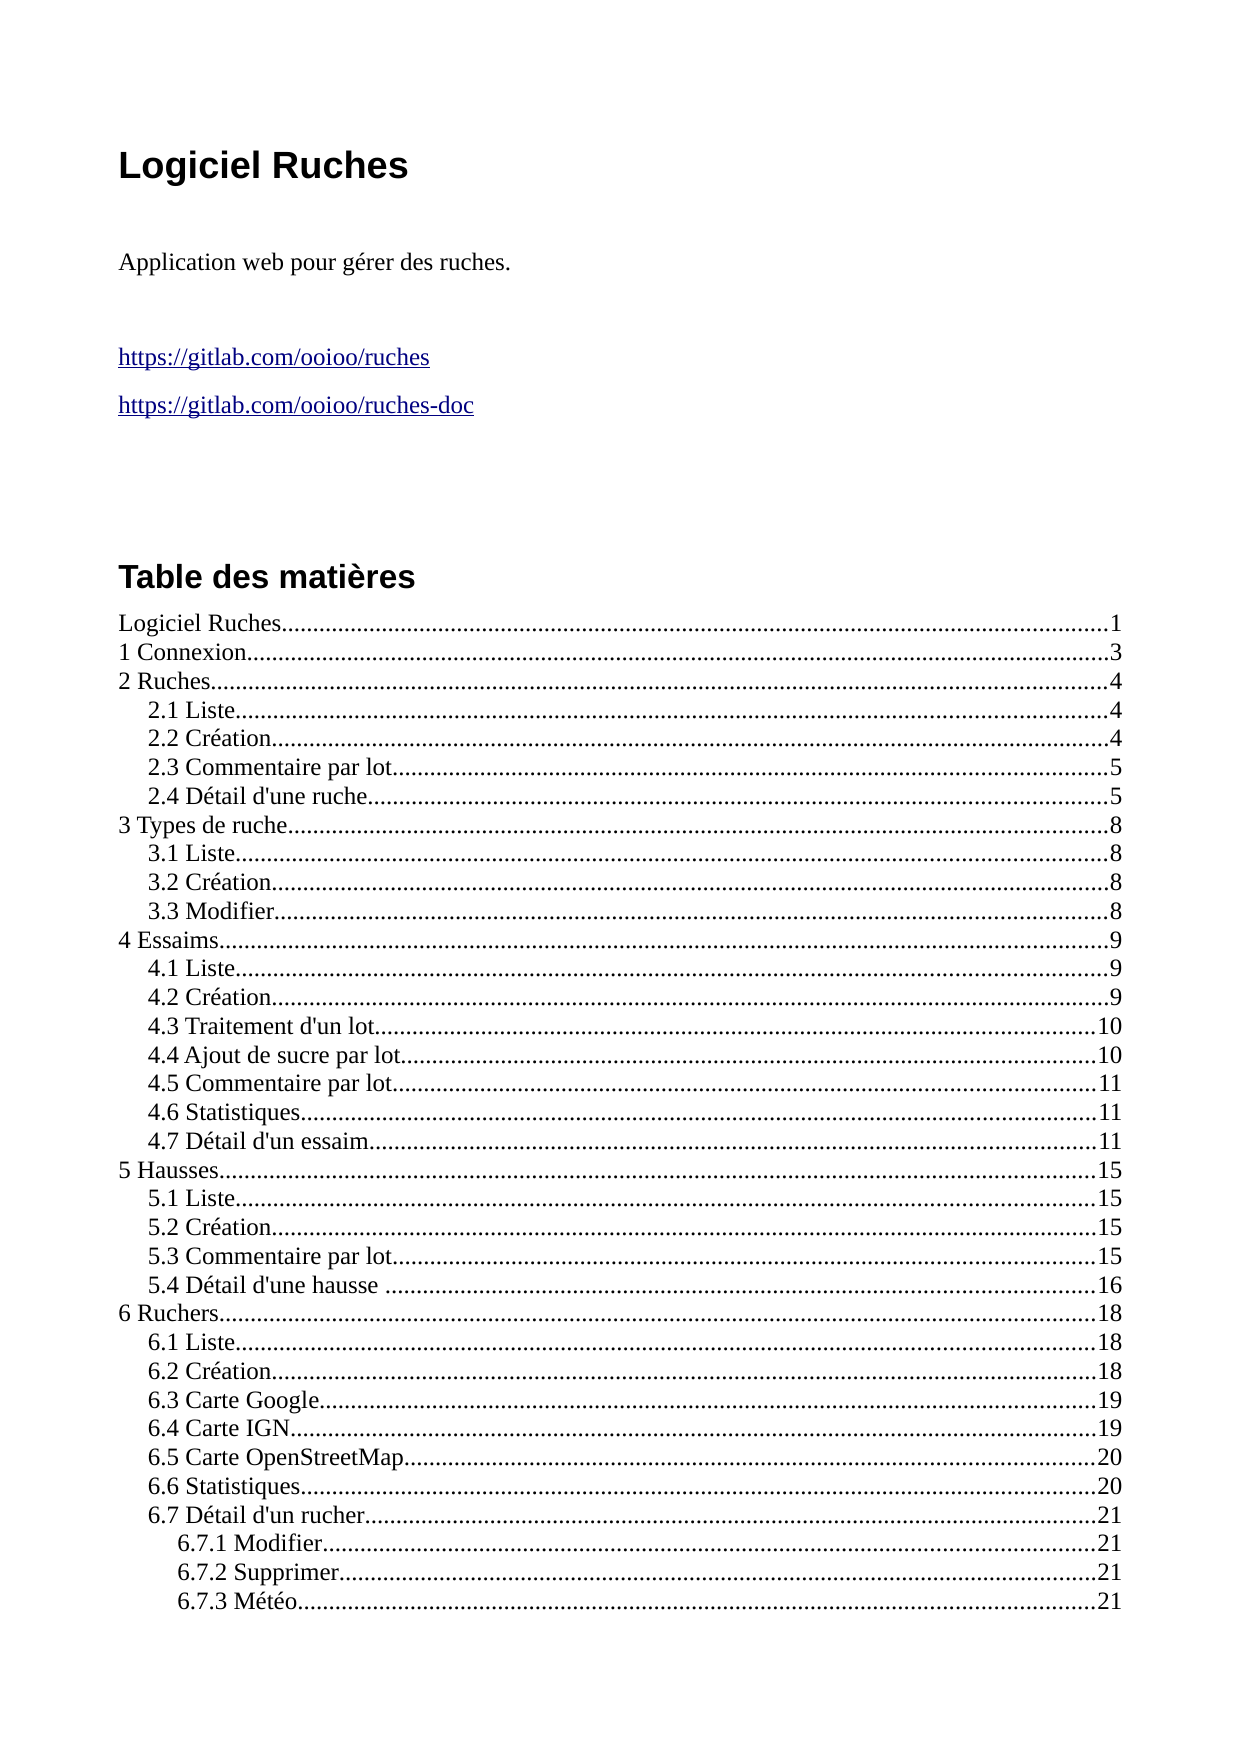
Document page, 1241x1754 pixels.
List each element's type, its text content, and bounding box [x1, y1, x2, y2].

text 5.4 Détail d'une hausse 16 [148, 1270, 1122, 1298]
text Application web pour gérer des ruches. [118, 247, 1122, 276]
text https://gitlab.com/ooioo/ruches [118, 342, 1122, 371]
text 2.3 Commentaire par lot 5 [148, 752, 1122, 781]
text 2.4 Détail d'une ruche 5 [148, 781, 1122, 810]
text 3.2 Création 8 [148, 867, 1122, 896]
text 5.2 Création 15 [148, 1212, 1122, 1241]
text 3.3 Modifier 8 [148, 896, 1122, 925]
text 4.4 Ajout de sucre par lot 10 [148, 1040, 1122, 1068]
text 5.3 Commentaire par lot 15 [148, 1241, 1122, 1270]
text 6.6 Statistiques 20 [148, 1471, 1122, 1500]
text 4 Essaims 9 [118, 925, 1122, 953]
text 4.3 Traitement d'un lot 10 [148, 1011, 1122, 1040]
text 4.2 Création 9 [148, 982, 1122, 1011]
text Logiciel Ruches 1 [118, 608, 1122, 637]
text 1 Connexion 3 [118, 637, 1122, 666]
text 6.7.2 Supprimer 21 [177, 1557, 1122, 1586]
text 6.1 Liste 18 [148, 1327, 1122, 1356]
text 3.1 Liste 8 [148, 838, 1122, 867]
text 6 Ruchers 18 [118, 1298, 1122, 1327]
text 4.7 Détail d'un essaim 11 [148, 1126, 1122, 1155]
subtitle Logiciel Ruches [118, 143, 1122, 187]
text 5 Hausses 15 [118, 1155, 1122, 1183]
text 6.2 Création 18 [148, 1356, 1122, 1385]
text 2.2 Création 4 [148, 723, 1122, 752]
text 5.1 Liste 15 [148, 1183, 1122, 1212]
subtitle Table des matières [118, 557, 1122, 596]
text 4.5 Commentaire par lot 11 [148, 1068, 1122, 1097]
text 6.7 Détail d'un rucher 21 [148, 1500, 1122, 1528]
text 6.5 Carte OpenStreetMap 20 [148, 1442, 1122, 1471]
text 6.7.1 Modifier 21 [177, 1528, 1122, 1557]
text 6.4 Carte IGN 19 [148, 1413, 1122, 1442]
text 2 Ruches 4 [118, 666, 1122, 695]
text 6.3 Carte Google 19 [148, 1385, 1122, 1413]
text 2.1 Liste 4 [148, 695, 1122, 723]
text 3 Types de ruche 8 [118, 810, 1122, 838]
text 4.6 Statistiques 11 [148, 1097, 1122, 1126]
text https://gitlab.com/ooioo/ruches-doc [118, 390, 1122, 418]
text 6.7.3 Météo 21 [177, 1586, 1122, 1615]
text 4.1 Liste 9 [148, 953, 1122, 982]
